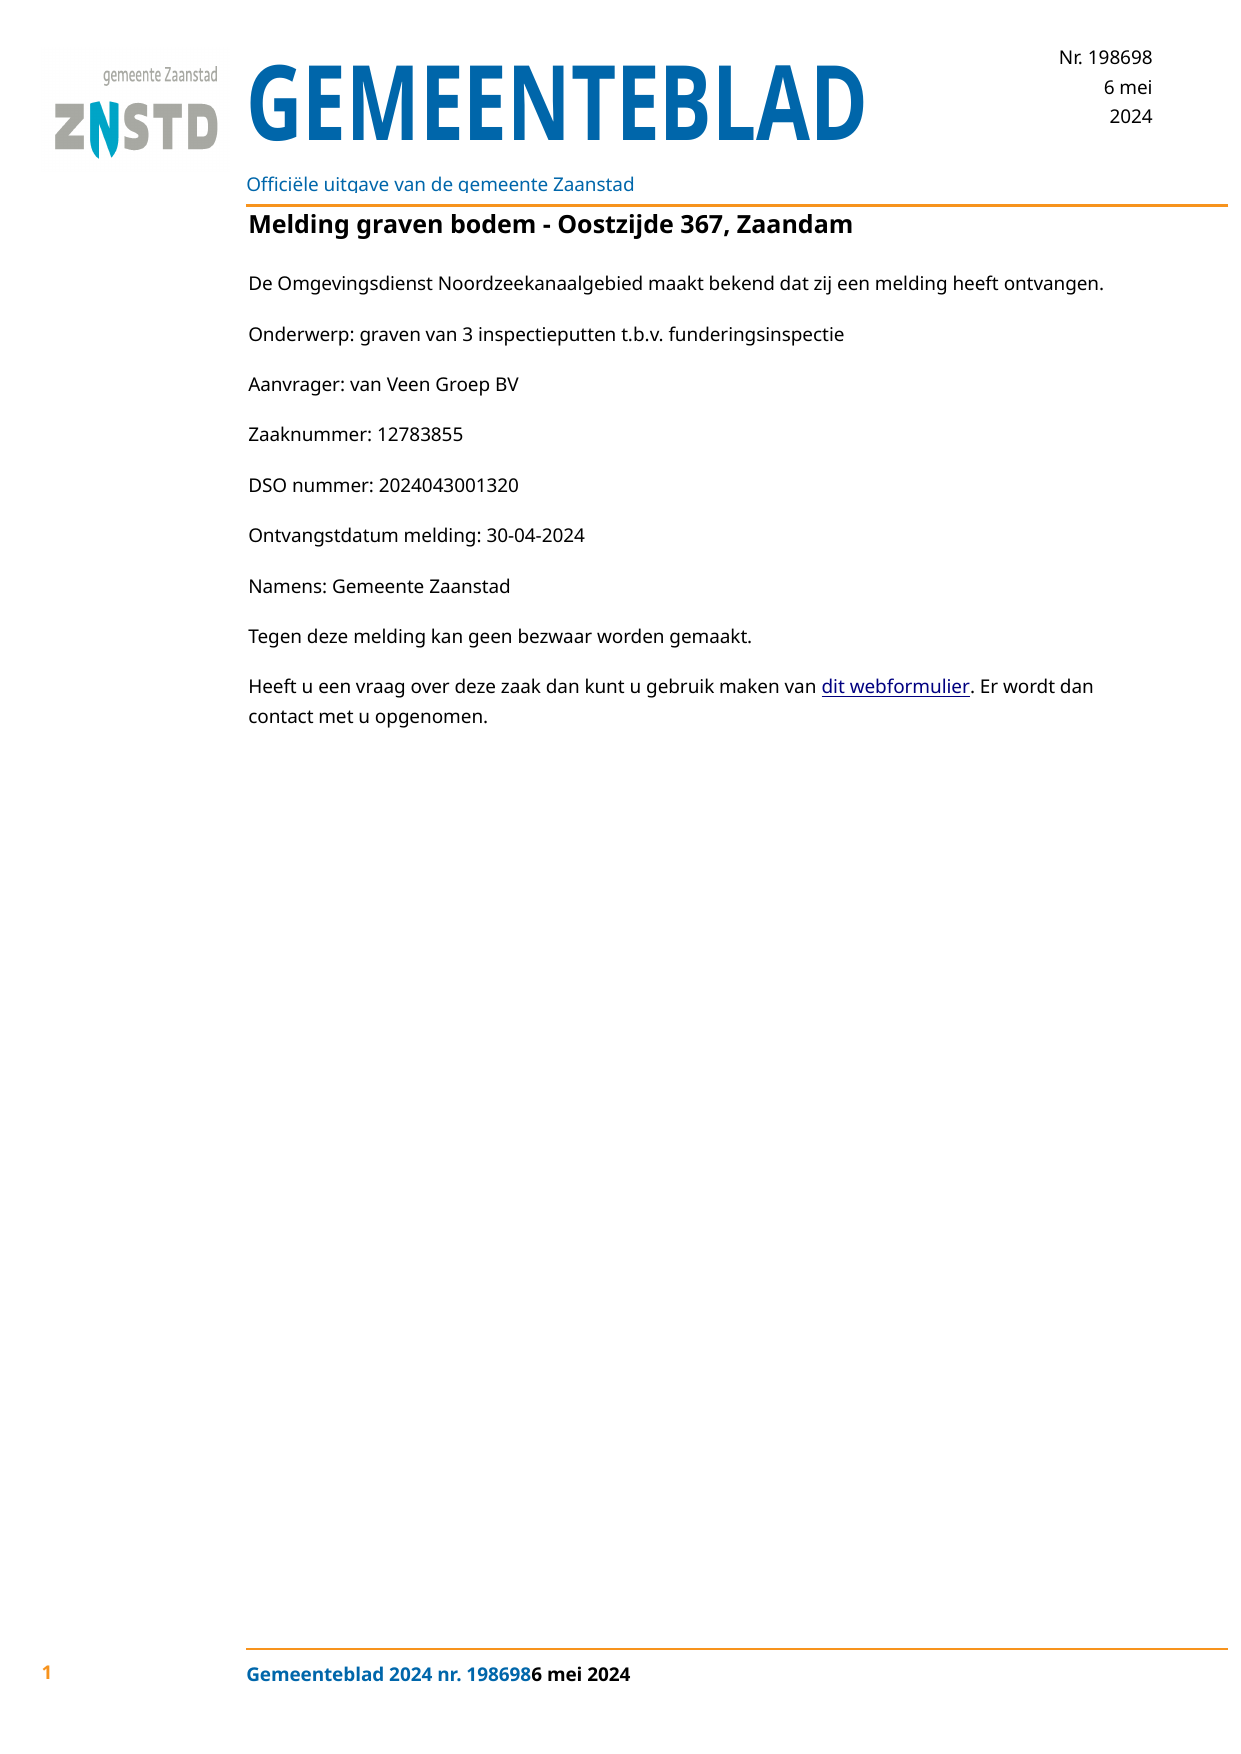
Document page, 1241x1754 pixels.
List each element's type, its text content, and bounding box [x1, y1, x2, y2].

text DSO nummer: 2024043001320 [248, 472, 1152, 498]
text Namens: Gemeente Zaanstad [248, 573, 1152, 598]
text De Omgevingsdienst Noordzeekanaalgebied maakt bekend dat zij een melding heeft ontvangen. [248, 270, 1152, 296]
text Melding graven bodem - Oostzijde 367, Zaandam [248, 207, 1152, 241]
picture [41, 47, 231, 172]
text Onderwerp: graven van 3 inspectieputten t.b.v. funderingsinspectie [248, 321, 1152, 346]
text Aanvrager: van Veen Groep BV [248, 371, 1152, 397]
text Zaaknummer: 12783855 [248, 422, 1152, 447]
text Heeft u een vraag over deze zaak dan kunt u gebruik maken van dit webformulier. Er wordt dan contact met u opgenomen. [248, 674, 1152, 729]
text Ontvangstdatum melding: 30-04-2024 [248, 522, 1152, 548]
text Tegen deze melding kan geen bezwaar worden gemaakt. [248, 623, 1152, 649]
